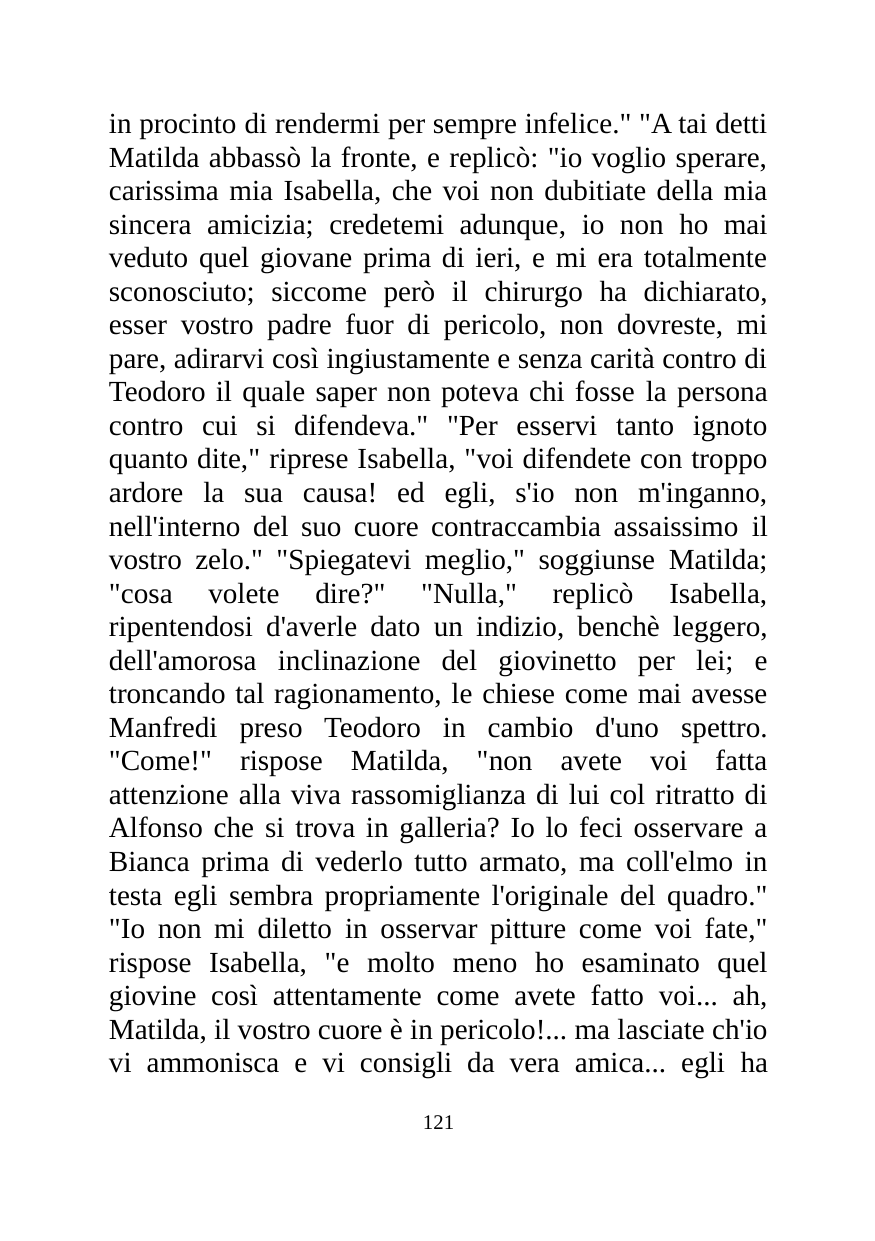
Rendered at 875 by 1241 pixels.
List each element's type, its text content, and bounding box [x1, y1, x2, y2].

text in procinto di rendermi per sempre infelice." "A tai detti Matilda abbassò la fronte, e replicò: "io voglio sperare, carissima mia Isabella, che voi non dubitiate della mia sincera amicizia; credetemi adunque, io non ho mai veduto quel giovane prima di ieri, e mi era totalmente sconosciuto; siccome però il chirurgo ha dichiarato, esser vostro padre fuor di pericolo, non dovreste, mi pare, adirarvi così ingiustamente e senza carità contro di Teodoro il quale saper non poteva chi fosse la persona contro cui si difendeva." "Per esservi tanto ignoto quanto dite," riprese Isabella, "voi difendete con troppo ardore la sua causa! ed egli, s'io non m'inganno, nell'interno del suo cuore contraccambia assaissimo il vostro zelo." "Spiegatevi meglio," soggiunse Matilda; "cosa volete dire?" "Nulla," replicò Isabella, ripentendosi d'averle dato un indizio, benchè leggero, dell'amorosa inclinazione del giovinetto per lei; e troncando tal ragionamento, le chiese come mai avesse Manfredi preso Teodoro in cambio d'uno spettro. "Come!" rispose Matilda, "non avete voi fatta attenzione alla viva rassomiglianza di lui col ritratto di Alfonso che si trova in galleria? Io lo feci osservare a Bianca prima di vederlo tutto armato, ma coll'elmo in testa egli sembra propriamente l'originale del quadro." "Io non mi diletto in osservar pitture come voi fate," rispose Isabella, "e molto meno ho esaminato quel giovine così attentamente come avete fatto voi... ah, Matilda, il vostro cuore è in pericolo!... ma lasciate ch'io vi ammonisca e vi consigli da vera amica... egli ha [109, 106, 768, 1079]
